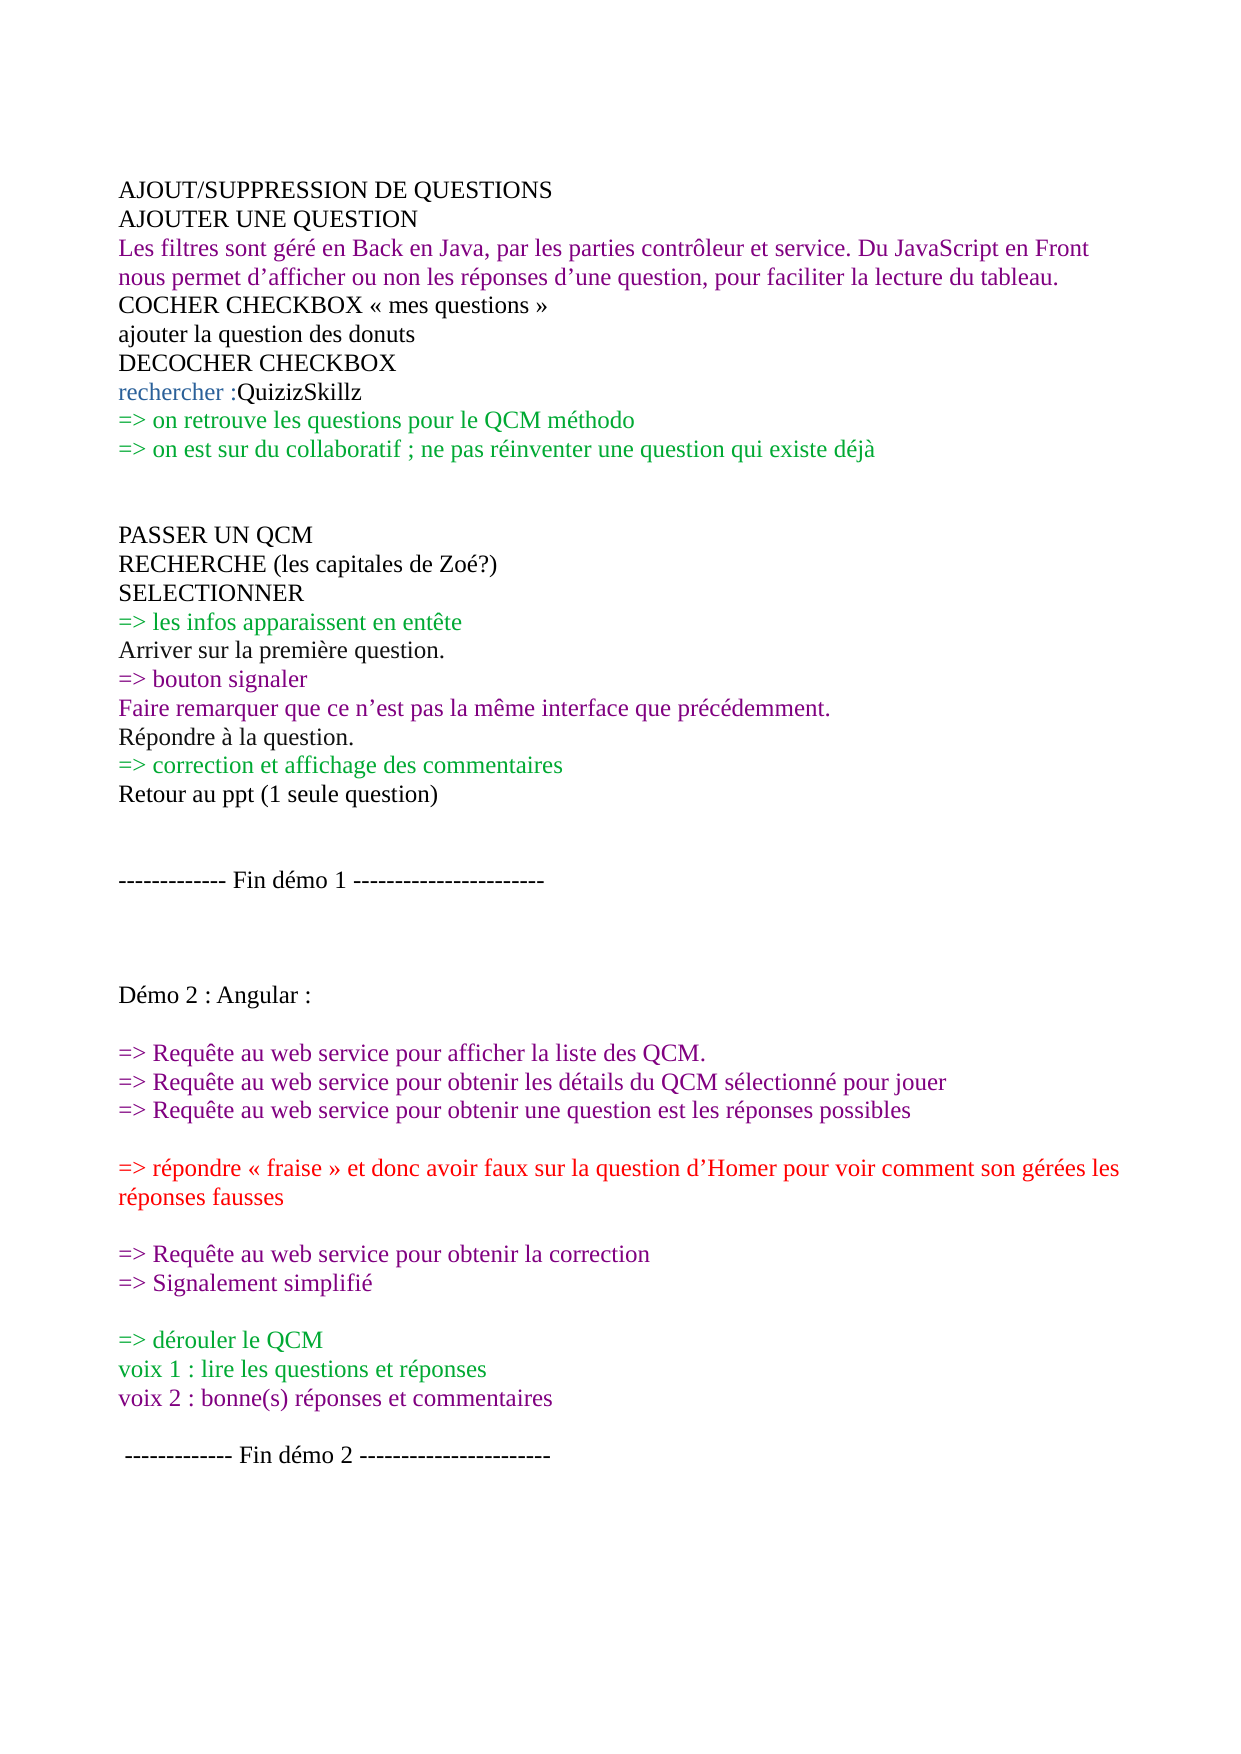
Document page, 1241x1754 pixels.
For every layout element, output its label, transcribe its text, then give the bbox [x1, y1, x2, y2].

text RECHERCHE (les capitales de Zoé?) [118, 549, 1122, 578]
text => on retrouve les questions pour le QCM méthodo [118, 406, 1122, 434]
text Les filtres sont géré en Back en Java, par les parties contrôleur et service. Du JavaScript en Front nous permet d’afficher ou non les réponses d’une question, pour faciliter la lecture du tableau. [118, 233, 1122, 291]
text => Signalement simplifié [118, 1268, 1122, 1297]
text => bouton signaler [118, 664, 1122, 693]
text ajouter la question des donuts [118, 319, 1122, 348]
text => Requête au web service pour obtenir les détails du QCM sélectionné pour jouer [118, 1067, 1122, 1096]
text => on est sur du collaboratif ; ne pas réinventer une question qui existe déjà [118, 434, 1122, 463]
text ------------- Fin démo 1 ----------------------- [118, 866, 1122, 894]
text ------------- Fin démo 2 ----------------------- [118, 1441, 1122, 1469]
text => Requête au web service pour afficher la liste des QCM. [118, 1038, 1122, 1067]
text SELECTIONNER [118, 578, 1122, 607]
text Faire remarquer que ce n’est pas la même interface que précédemment. [118, 693, 1122, 722]
text Retour au ppt (1 seule question) [118, 779, 1122, 808]
text => correction et affichage des commentaires [118, 751, 1122, 779]
text voix 2 : bonne(s) réponses et commentaires [118, 1383, 1122, 1412]
text => dérouler le QCM [118, 1326, 1122, 1354]
text Démo 2 : Angular : [118, 981, 1122, 1009]
text => répondre « fraise » et donc avoir faux sur la question d’Homer pour voir comment son gérées les réponses fausses [118, 1153, 1122, 1211]
text => les infos apparaissent en entête [118, 607, 1122, 636]
text AJOUTER UNE QUESTION [118, 204, 1122, 233]
text Arriver sur la première question. [118, 636, 1122, 664]
text DECOCHER CHECKBOX [118, 348, 1122, 377]
text => Requête au web service pour obtenir une question est les réponses possibles [118, 1096, 1122, 1124]
text Répondre à la question. [118, 722, 1122, 751]
text COCHER CHECKBOX « mes questions » [118, 291, 1122, 319]
text rechercher :QuizizSkillz [118, 377, 1122, 406]
text AJOUT/SUPPRESSION DE QUESTIONS [118, 176, 1122, 204]
text PASSER UN QCM [118, 521, 1122, 549]
text => Requête au web service pour obtenir la correction [118, 1239, 1122, 1268]
text voix 1 : lire les questions et réponses [118, 1354, 1122, 1383]
